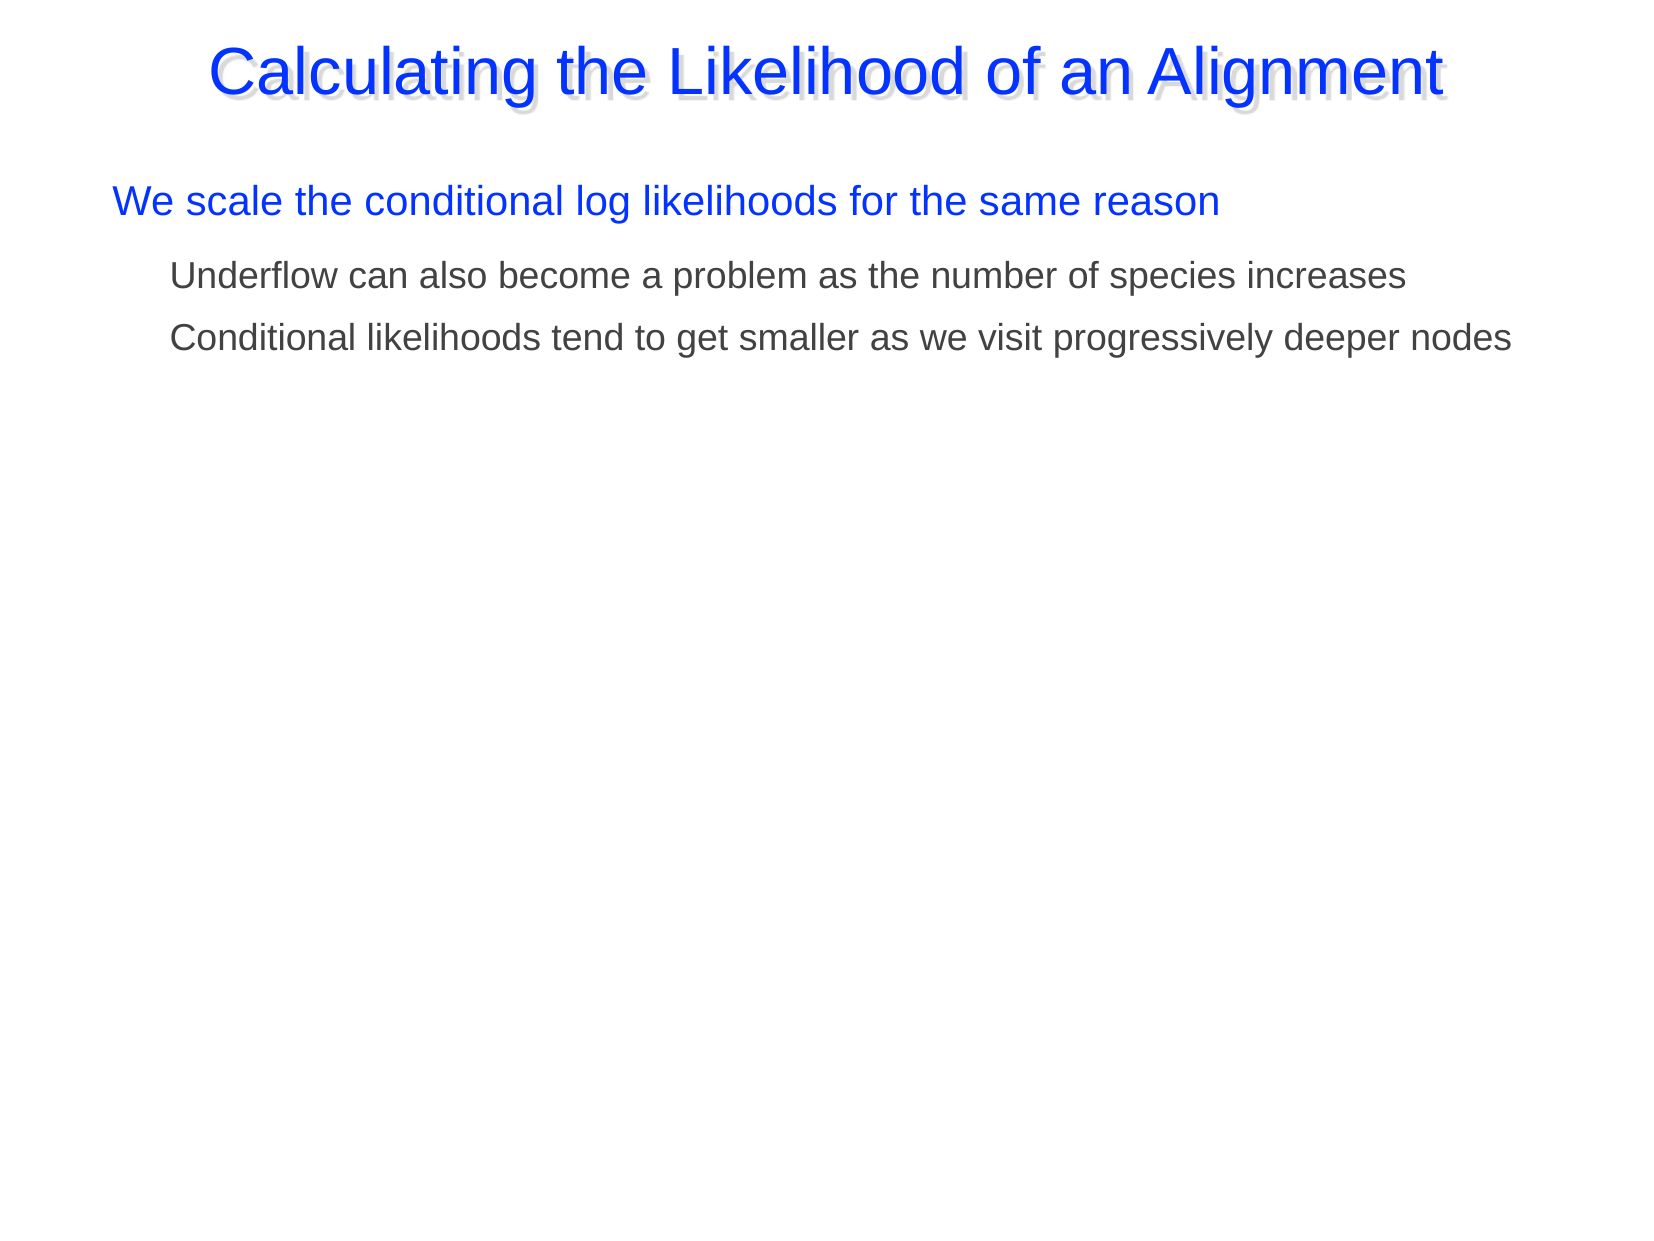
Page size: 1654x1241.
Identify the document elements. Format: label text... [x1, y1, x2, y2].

text_box Conditional likelihoods tend to get smaller as we visit progressively deeper nodes [161, 305, 1566, 367]
text_box Calculating the Likelihood of an Alignment [200, 20, 1454, 117]
text_box We scale the conditional log likelihoods for the same reason [103, 165, 1407, 233]
text_box Underflow can also become a problem as the number of species increases [161, 243, 1493, 305]
